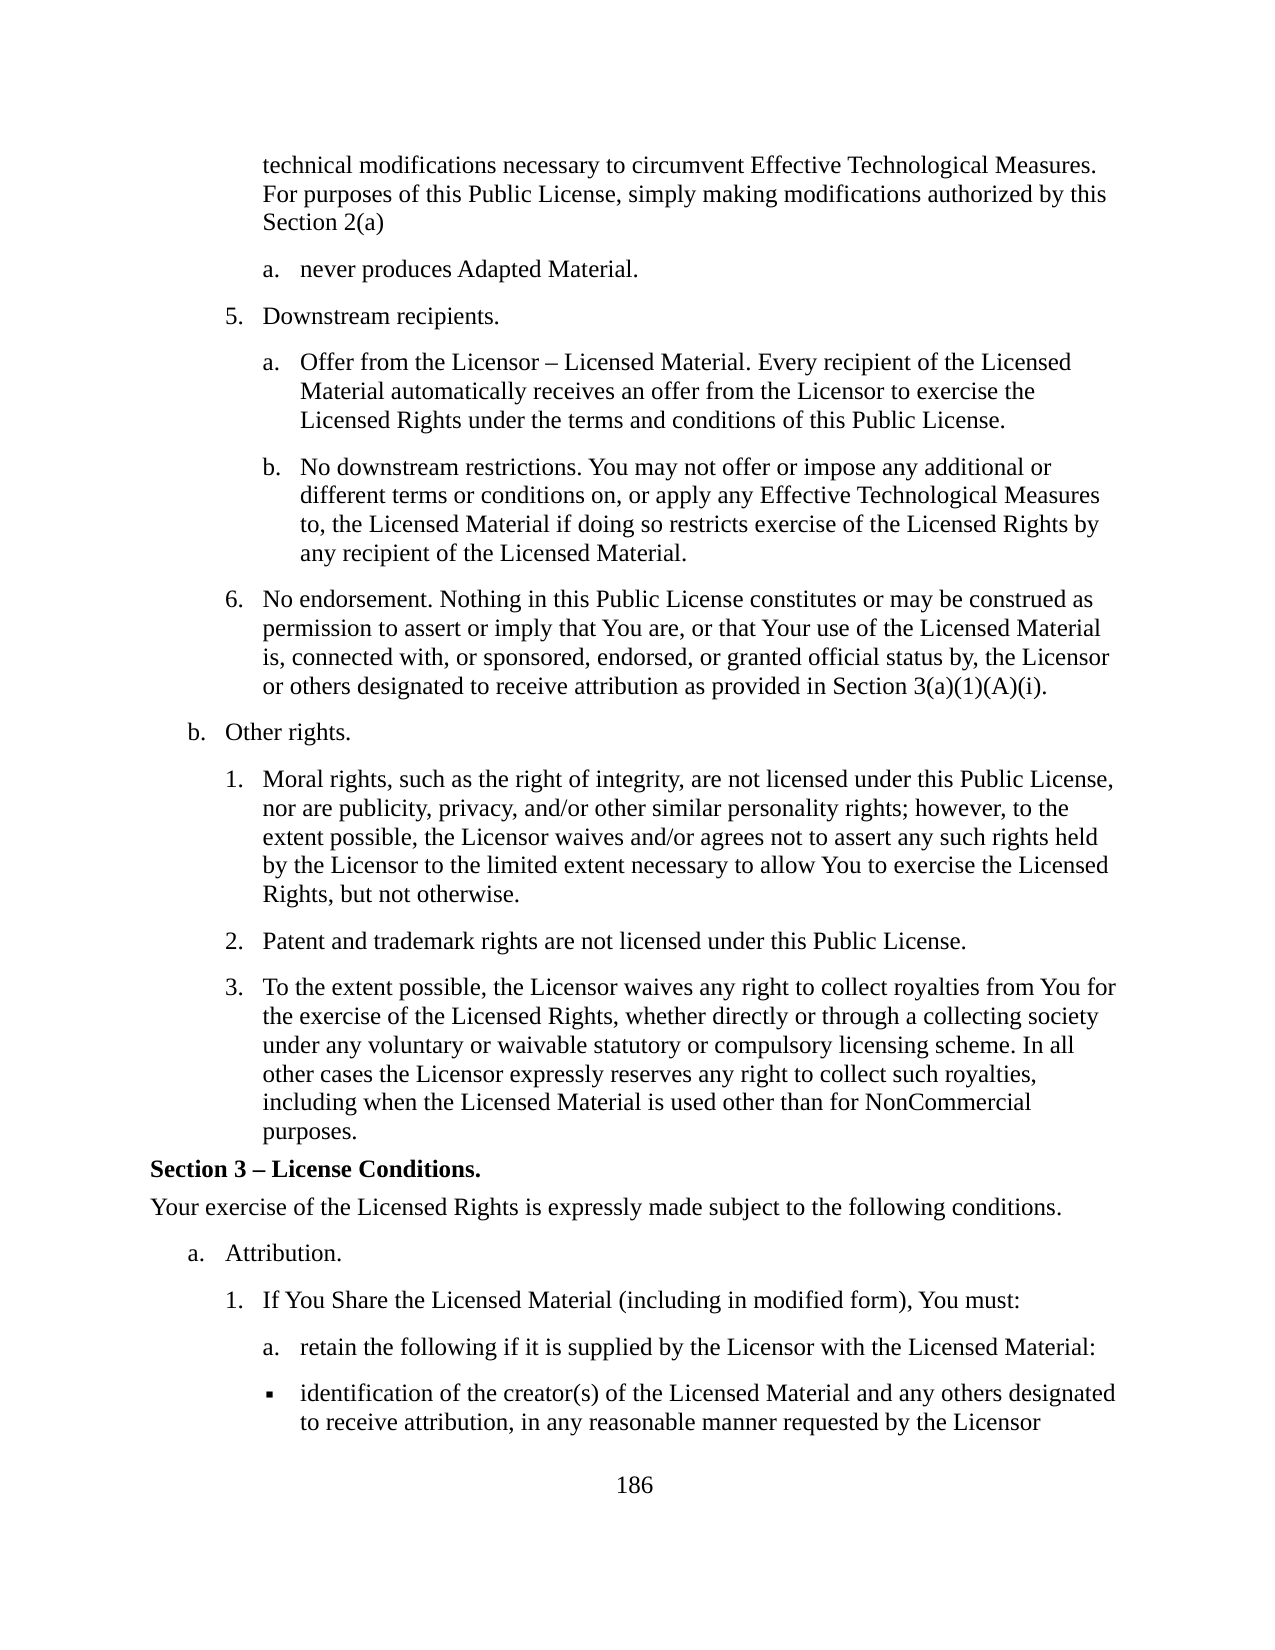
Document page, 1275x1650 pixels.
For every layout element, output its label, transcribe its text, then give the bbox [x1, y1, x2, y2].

list Moral rights, such as the right of integrity, are not licensed under this Public License, nor are publicity, privacy, and/or other similar personality rights; however, to the extent possible, the Licensor waives and/or agrees not to assert any such rights held by the Licensor to the limited extent necessary to allow You to exercise the Licensed Rights, but not otherwise. [225, 764, 1125, 908]
list To the extent possible, the Licensor waives any right to collect royalties from You for the exercise of the Licensed Rights, whether directly or through a collecting society under any voluntary or waivable statutory or compulsory licensing scheme. In all other cases the Licensor expressly reserves any right to collect such royalties, including when the Licensed Material is used other than for NonCommercial purposes. [225, 972, 1125, 1145]
list No downstream restrictions. You may not offer or impose any additional or different terms or conditions on, or apply any Effective Technological Measures to, the Licensed Material if doing so restricts exercise of the Licensed Rights by any recipient of the Licensed Material. [262, 452, 1125, 567]
list retain the following if it is supplied by the Licensor with the Licensed Material: [262, 1332, 1125, 1360]
text Section 3 – License Conditions. [150, 1154, 1125, 1183]
list technical modifications necessary to circumvent Effective Technological Measures. For purposes of this Public License, simply making modifications authorized by this Section 2(a) [225, 150, 1125, 236]
list No endorsement. Nothing in this Public License constitutes or may be construed as permission to assert or imply that You are, or that Your use of the Licensed Material is, connected with, or sponsored, endorsed, or granted official status by, the Licensor or others designated to receive attribution as provided in Section 3(a)(1)(A)(i). [225, 584, 1125, 699]
text Your exercise of the Licensed Rights is expressly made subject to the following conditions. [150, 1192, 1125, 1220]
list never produces Adapted Material. [262, 254, 1125, 283]
list Attribution. [187, 1238, 1125, 1267]
list Patent and trademark rights are not licensed under this Public License. [225, 926, 1125, 954]
list If You Share the Licensed Material (including in modified form), You must: [225, 1285, 1125, 1314]
list Other rights. [187, 717, 1125, 746]
list Downstream recipients. [225, 301, 1125, 329]
list identification of the creator(s) of the Licensed Material and any others designated to receive attribution, in any reasonable manner requested by the Licensor [262, 1378, 1125, 1436]
list Offer from the Licensor – Licensed Material. Every recipient of the Licensed Material automatically receives an offer from the Licensor to exercise the Licensed Rights under the terms and conditions of this Public License. [262, 347, 1125, 434]
